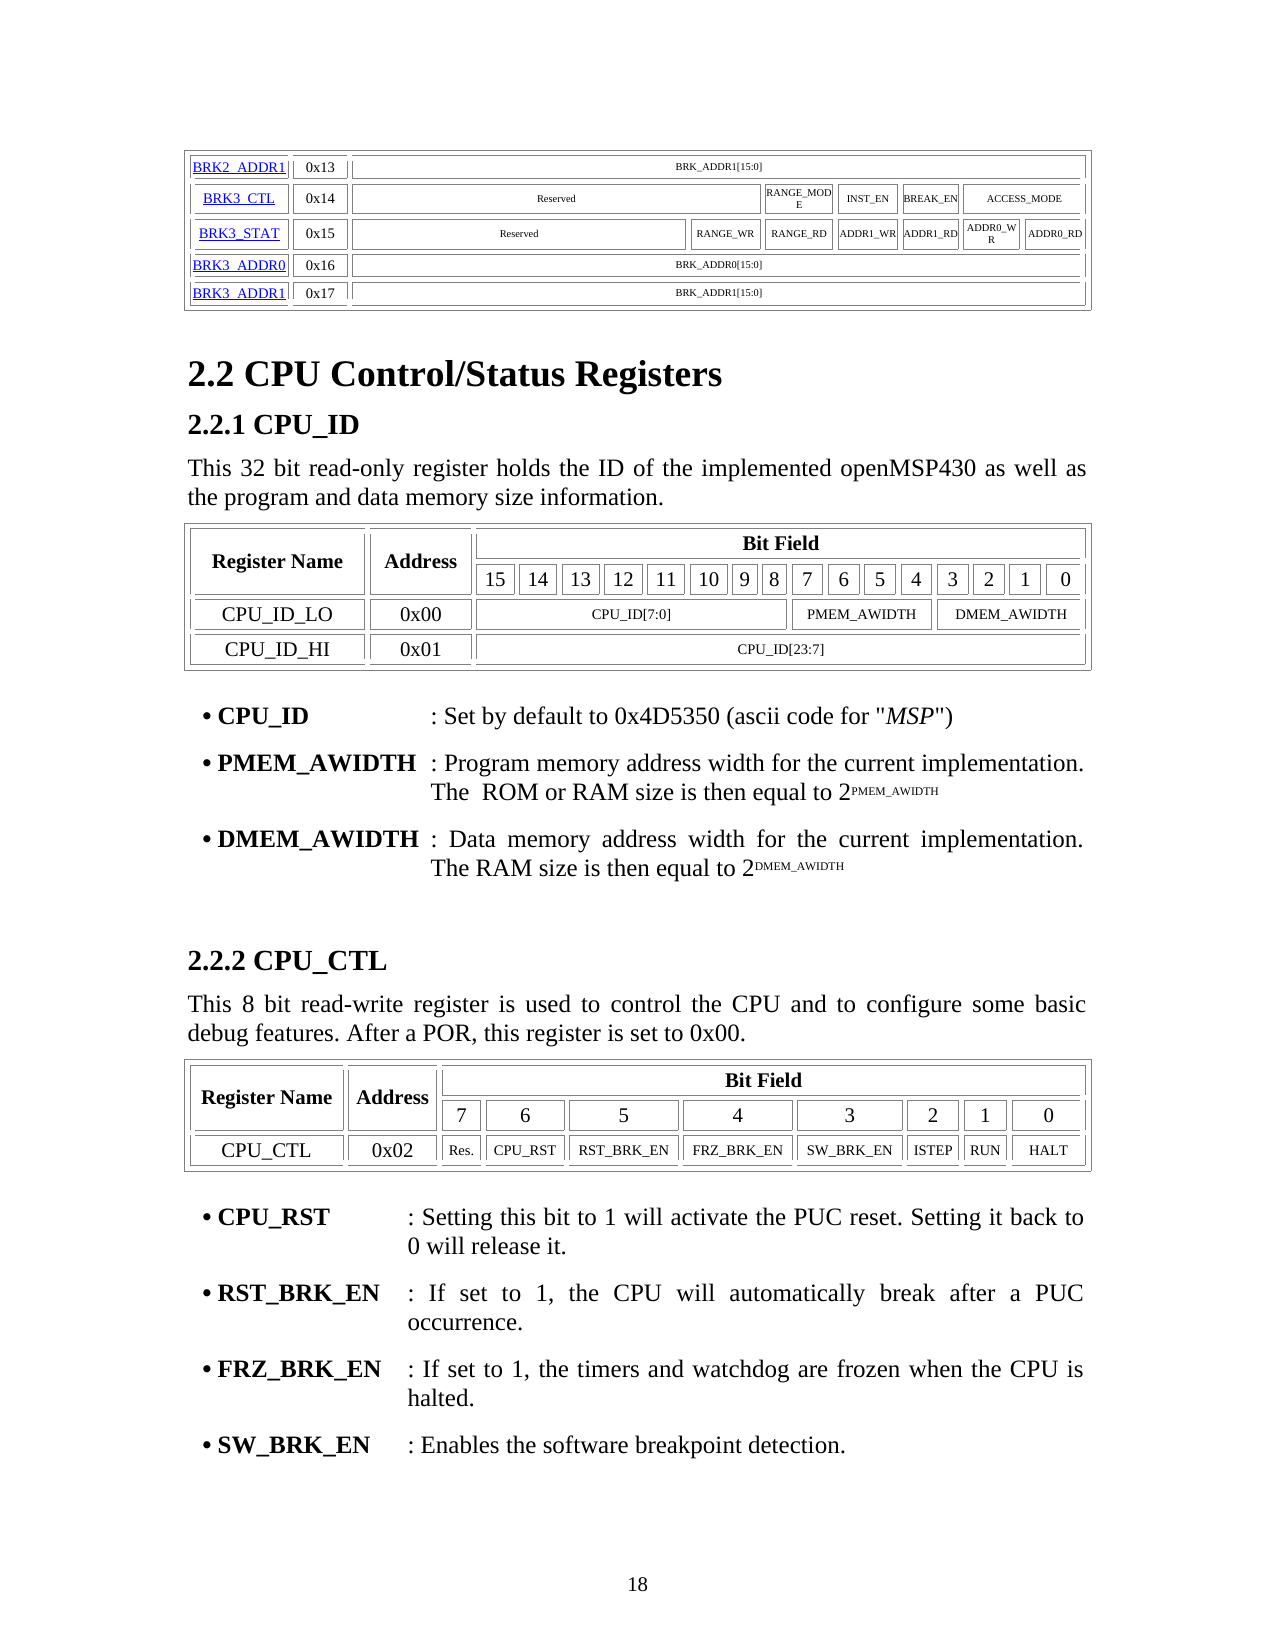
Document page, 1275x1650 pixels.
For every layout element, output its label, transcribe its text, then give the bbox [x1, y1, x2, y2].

table_cell 7 [789, 559, 825, 593]
table_header Address [367, 524, 474, 593]
table_cell RANGE_RD [763, 213, 835, 248]
table_cell 14 [516, 559, 559, 593]
table_cell ADDR0_WR [961, 213, 1022, 248]
table_cell CPU_ID_HI [187, 629, 367, 664]
table_cell RANGE_MODE [763, 179, 835, 213]
table_header • CPU_RST [200, 1199, 404, 1275]
table_cell 3 [934, 559, 971, 593]
table_header Bit Field [439, 1060, 1088, 1094]
table_cell BRK3_ADDR0 [187, 249, 291, 276]
table_cell ACCESS_MODE [961, 178, 1088, 213]
table_cell • RST_BRK_EN [200, 1275, 404, 1351]
table_cell 0 [1009, 1095, 1088, 1130]
table_cell : If set to 1, the CPU will automatically break after a PUC occurrence. [404, 1275, 1088, 1351]
table_cell 0x13 [291, 151, 350, 178]
table_cell DMEM_AWIDTH [934, 594, 1088, 629]
table_cell [187, 745, 199, 821]
table_header Bit Field [474, 524, 1088, 558]
table_cell BRK3_CTL [187, 178, 291, 213]
table_cell BRK_ADDR1[15:0] [350, 151, 1088, 178]
table_cell RST_BRK_EN [567, 1130, 681, 1165]
table_cell 4 [898, 559, 934, 593]
table_cell BRK3_STAT [187, 213, 291, 248]
text This 8 bit read-write register is used to control the CPU and to configure some basic debug features. After a POR, this register is set to 0x00. [187, 989, 1088, 1047]
table_cell • PMEM_AWIDTH [200, 745, 427, 821]
table_cell Reserved [350, 178, 762, 213]
text 2.2.2 CPU_CTL [187, 943, 1088, 977]
table_cell [187, 1275, 199, 1351]
table_cell 2 [905, 1096, 961, 1130]
table_cell PMEM_AWIDTH [789, 594, 934, 629]
table_cell 12 [602, 559, 644, 593]
table_cell 15 [474, 558, 516, 593]
table_cell : Program memory address width for the current implementation. The ROM or RAM size is then equal to 2PMEM_AWIDTH [428, 745, 1088, 821]
table_cell ADDR1_WR [835, 213, 900, 248]
table_cell : If set to 1, the timers and watchdog are frozen when the CPU is halted. [404, 1351, 1088, 1427]
table_cell 0x00 [367, 594, 474, 629]
table_cell [187, 1351, 199, 1427]
table_header Register Name [187, 524, 367, 593]
table_cell BRK_ADDR1[15:0] [350, 276, 1088, 304]
table_cell 4 [681, 1096, 794, 1130]
table_cell 2 [971, 559, 1007, 593]
table_cell 1 [1007, 559, 1043, 593]
table_header [187, 698, 199, 745]
table_cell ISTEP [905, 1130, 961, 1165]
table_cell ADDR0_RD [1022, 213, 1088, 248]
table_cell • DMEM_AWIDTH [200, 821, 427, 897]
table_cell ADDR1_RD [900, 213, 961, 248]
table_cell 7 [439, 1095, 483, 1130]
table_cell 6 [483, 1096, 567, 1130]
table_cell CPU_RST [483, 1130, 567, 1165]
table_cell CPU_ID_LO [187, 594, 367, 629]
table_cell : Enables the software breakpoint detection. [404, 1427, 1088, 1474]
table_cell CPU_ID[23:7] [474, 629, 1088, 664]
table_header : Setting this bit to 1 will activate the PUC reset. Setting it back to 0 will release it. [404, 1199, 1088, 1275]
table_cell • FRZ_BRK_EN [200, 1351, 404, 1427]
table_cell 5 [567, 1096, 681, 1130]
table_cell 10 [687, 559, 730, 593]
table_cell 5 [862, 559, 898, 593]
table_cell BRK2_ADDR1 [187, 151, 291, 178]
table_cell 0x01 [367, 629, 474, 664]
table_header : Set by default to 0x4D5350 (ascii code for "MSP") [428, 698, 1088, 745]
table_cell • SW_BRK_EN [200, 1427, 404, 1474]
table_cell HALT [1009, 1130, 1088, 1165]
table_cell 11 [644, 559, 687, 593]
table_header Address [346, 1060, 439, 1130]
table_cell 3 [795, 1096, 904, 1130]
table_cell FRZ_BRK_EN [681, 1130, 794, 1165]
table_cell 13 [559, 559, 602, 593]
table_cell SW_BRK_EN [795, 1130, 904, 1165]
table_cell 0 [1043, 558, 1088, 593]
text 2.2 CPU Control/Status Registers [187, 351, 1088, 394]
text 2.2.1 CPU_ID [187, 407, 1088, 440]
table_header • CPU_ID [200, 698, 427, 745]
table_cell 0x14 [291, 178, 350, 213]
table_cell CPU_CTL [187, 1130, 346, 1165]
table_cell CPU_ID[7:0] [474, 594, 789, 629]
table_cell Reserved [350, 213, 688, 248]
table_cell 0x16 [291, 249, 350, 276]
table_header Register Name [187, 1060, 346, 1130]
table_cell BRK3_ADDR1 [187, 276, 291, 304]
table_cell 0x15 [291, 213, 350, 248]
table_cell : Data memory address width for the current implementation. The RAM size is then equal to 2DMEM_AWIDTH [428, 821, 1088, 897]
table_cell 9 [730, 559, 759, 593]
table_cell 1 [961, 1096, 1009, 1130]
table_cell RANGE_WR [688, 213, 762, 248]
table_header [187, 1199, 199, 1275]
text This 32 bit read-only register holds the ID of the implemented openMSP430 as well as the program and data memory size information. [187, 453, 1088, 510]
table_cell [187, 1427, 199, 1474]
table_cell BRK_ADDR0[15:0] [350, 249, 1088, 276]
table_cell BREAK_EN [900, 179, 961, 213]
table_cell 0x02 [346, 1130, 439, 1165]
table_cell 8 [759, 559, 789, 593]
table_cell 0x17 [291, 276, 350, 304]
table_cell Res. [439, 1130, 483, 1165]
table_cell RUN [961, 1130, 1009, 1165]
table_cell INST_EN [835, 179, 900, 213]
table_cell [187, 821, 199, 897]
table_cell 6 [825, 559, 862, 593]
